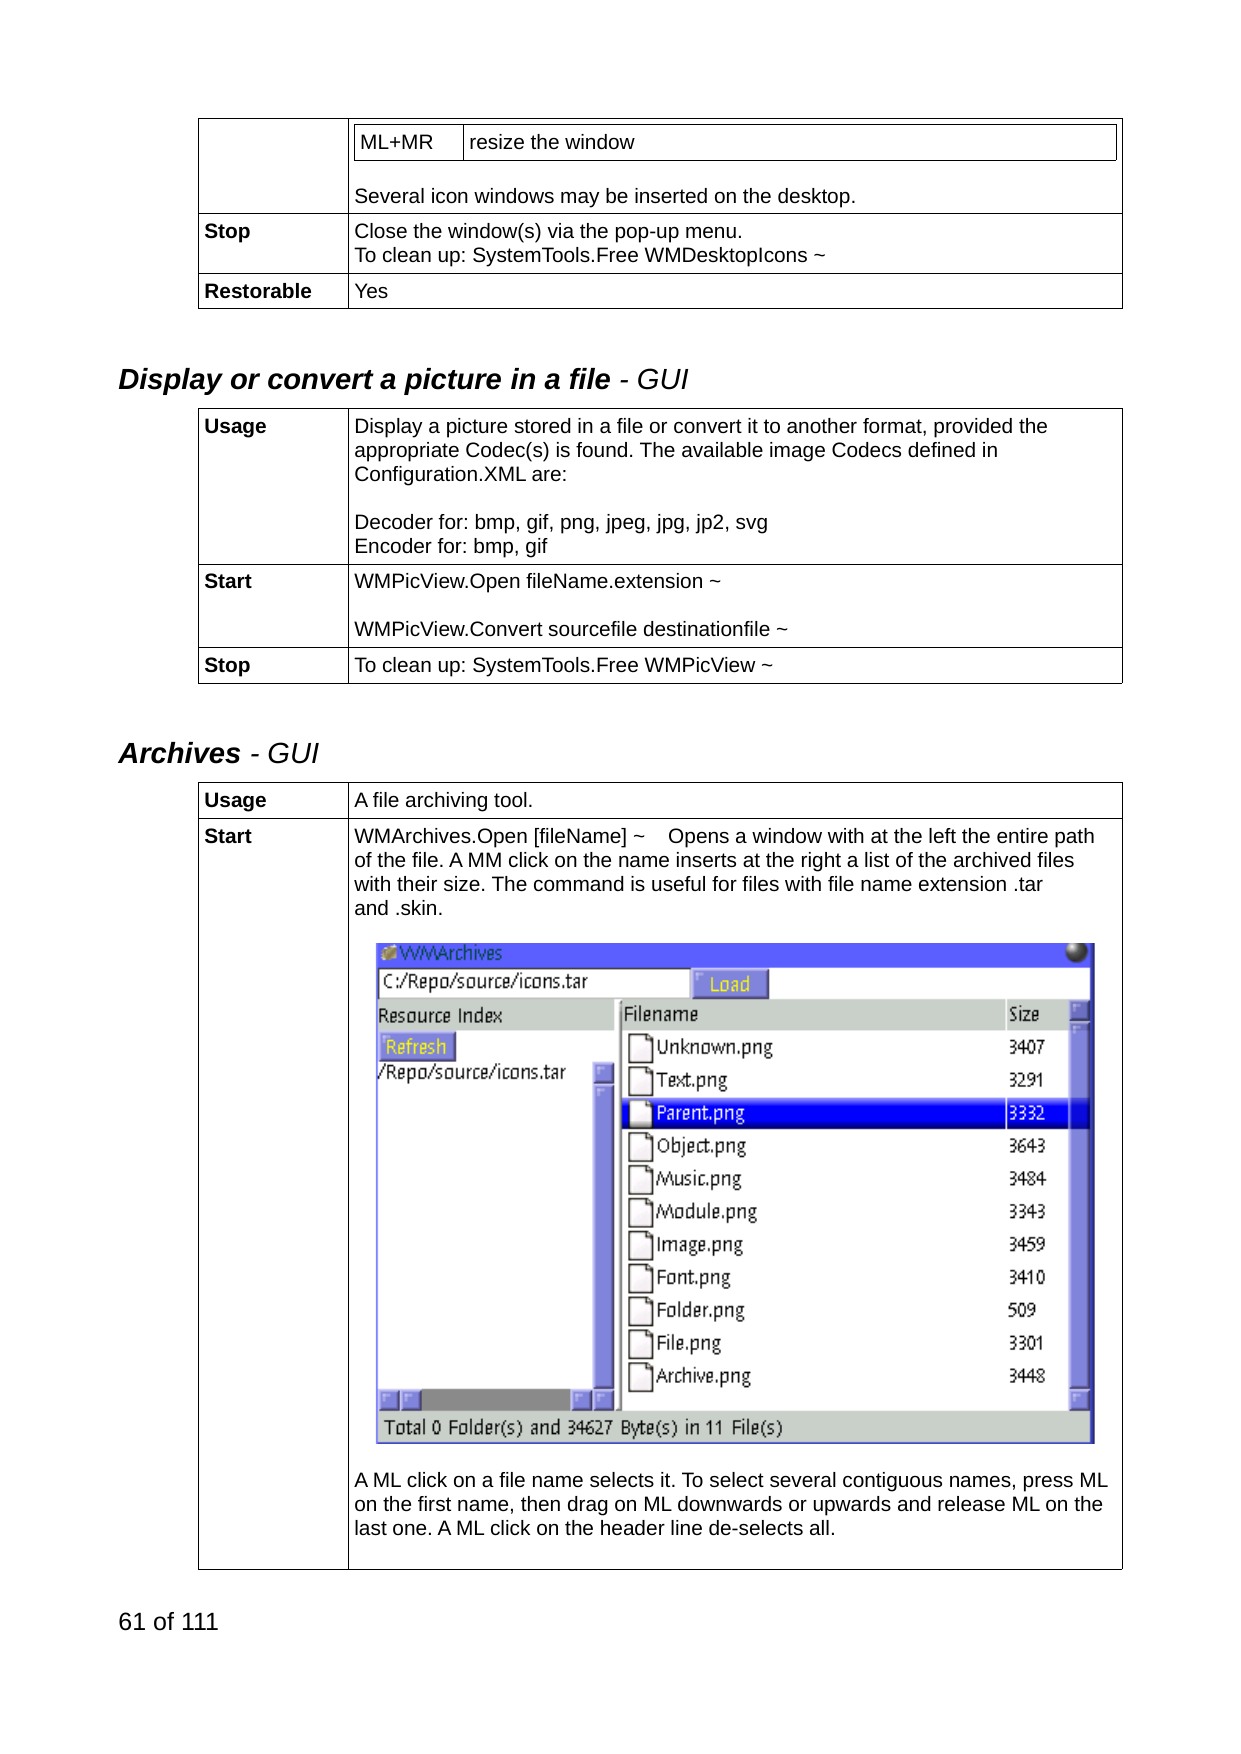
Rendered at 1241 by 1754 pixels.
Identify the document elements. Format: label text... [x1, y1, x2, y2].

table_cell [1095, 944, 1122, 1443]
table_cell [199, 119, 348, 213]
table_cell Restorable [199, 274, 348, 308]
table_header A file archiving tool. [349, 783, 1122, 818]
picture [375, 943, 1095, 1444]
table_cell [349, 944, 375, 1443]
subtitle Display or convert a picture in a file - GUI [118, 362, 1122, 396]
subtitle Archives - GUI [118, 736, 1122, 770]
table_header Display a picture stored in a file or convert it to another format, provided the appropriate Codec(s) is found. The available image Codecs defined in Configuration.XML are: Decoder for: bmp, gif, png, jpeg, jpg, jp2, svg Encoder for: bmp, gif [349, 409, 1122, 563]
table_cell Yes [349, 274, 1122, 308]
table_cell A ML click on a file name selects it. To select several contiguous names, press ML on the first name, then drag on ML downwards or upwards and release ML on the last one. A ML click on the header line de-selects all. [349, 1444, 1122, 1569]
table_cell Start [199, 565, 348, 647]
table_cell To clean up: SystemTools.Free WMPicView ~ [349, 648, 1122, 682]
table_header Usage [199, 783, 348, 818]
table_cell WMPicView.Open fileName.extension ~ WMPicView.Convert sourcefile destinationfile ~ [349, 565, 1122, 647]
table_header Usage [199, 409, 348, 563]
table_cell ML+MR [355, 125, 463, 159]
table_cell Stop [199, 214, 348, 273]
table_cell Several icon windows may be inserted on the desktop. [349, 119, 1122, 213]
table_cell Start [199, 819, 348, 1569]
table_cell Stop [199, 648, 348, 682]
table_cell WMArchives.Open [fileName] ~ Opens a window with at the left the entire path of the file. A MM click on the name inserts at the right a list of the archived files with their size. The command is useful for files with file name extension .tar and .skin. [349, 819, 1122, 943]
table_cell Close the window(s) via the pop-up menu. To clean up: SystemTools.Free WMDesktopIcons ~ [349, 214, 1122, 273]
table_cell resize the window [464, 125, 1116, 159]
